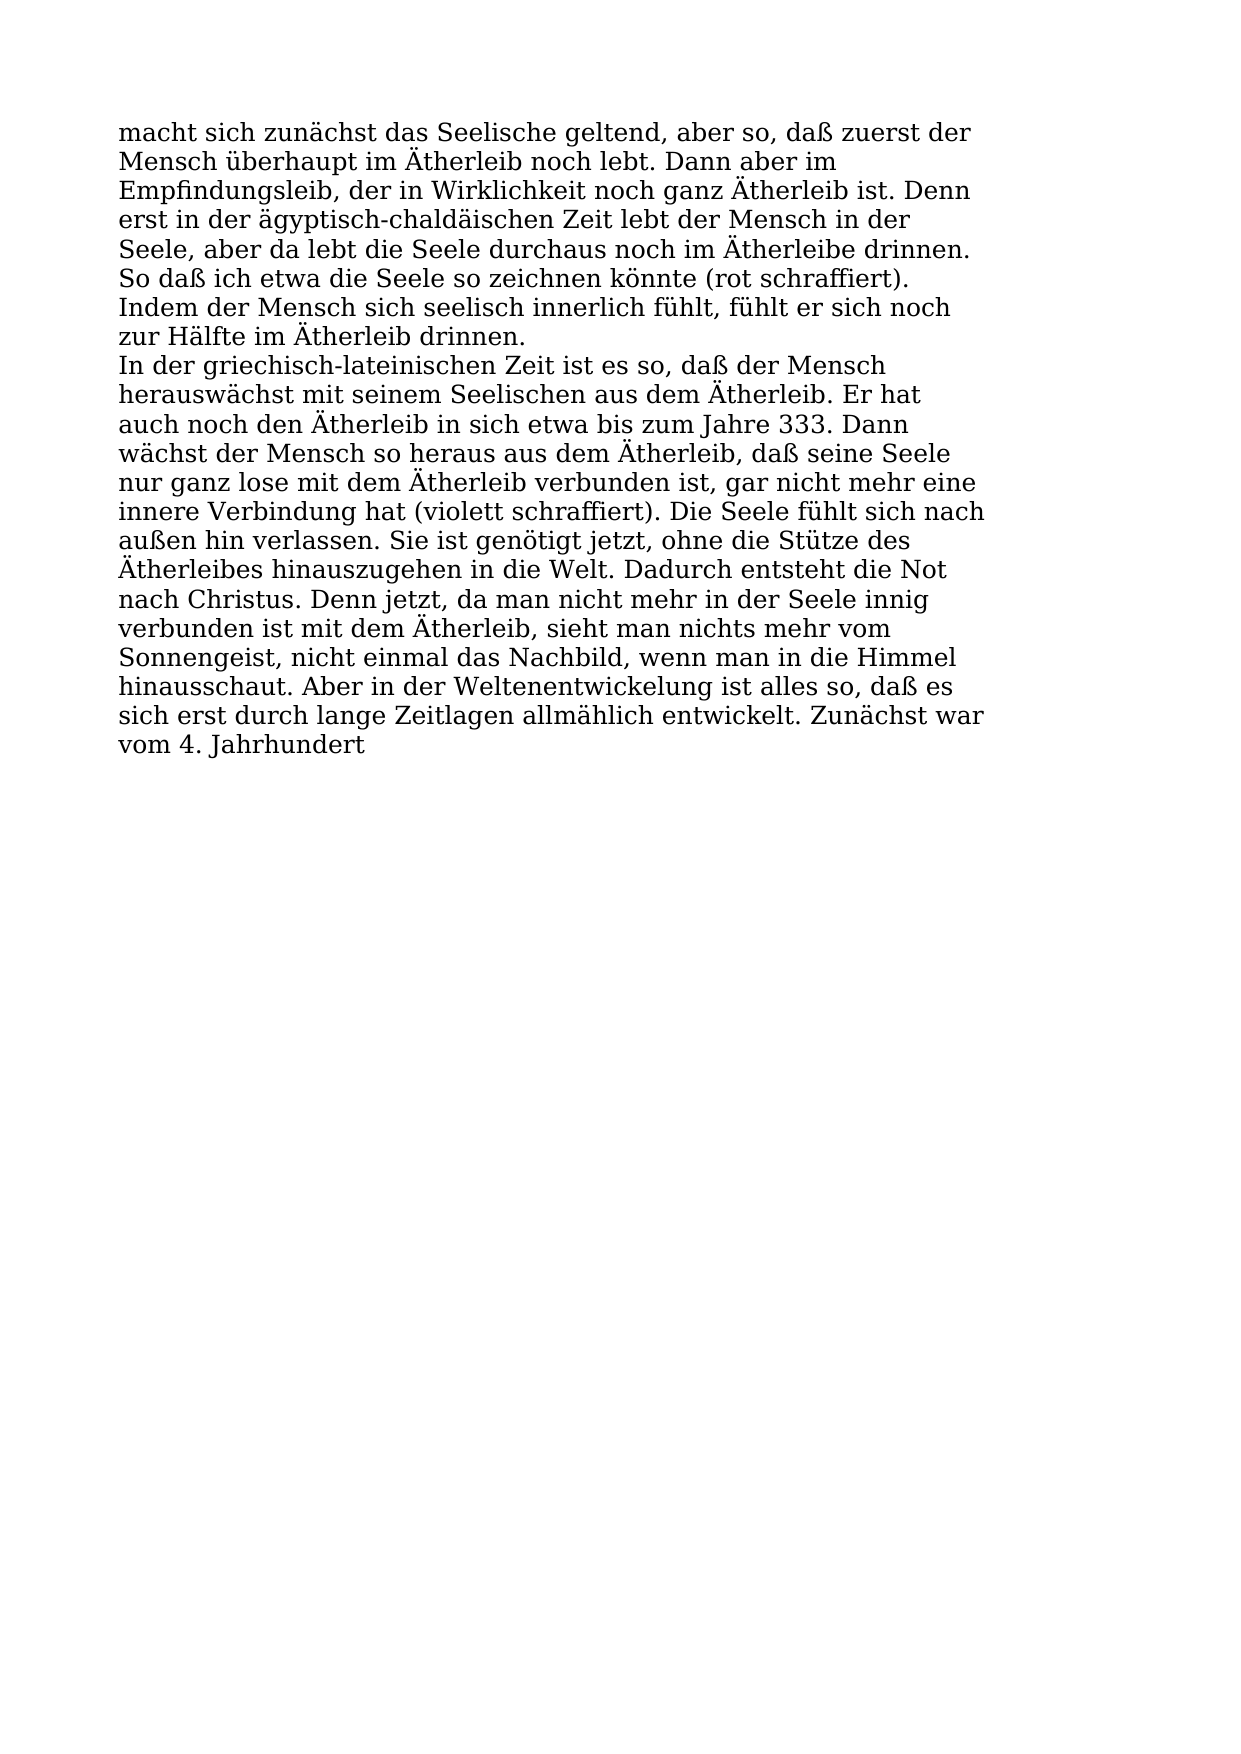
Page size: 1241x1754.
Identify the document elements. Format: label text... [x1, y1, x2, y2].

text vom 4. Jahrhundert [118, 731, 1122, 760]
text wächst der Mensch so heraus aus dem Ätherleib, daß seine Seele [118, 439, 1122, 468]
text nur ganz lose mit dem Ätherleib verbunden ist, gar nicht mehr eine [118, 468, 1122, 497]
text macht sich zunächst das Seelische geltend, aber so, daß zuerst der [118, 118, 1122, 147]
text Empfindungsleib, der in Wirklichkeit noch ganz Ätherleib ist. Denn [118, 176, 1122, 206]
text sich erst durch lange Zeitlagen allmählich entwickelt. Zunächst war [118, 701, 1122, 731]
text Mensch überhaupt im Ätherleib noch lebt. Dann aber im [118, 147, 1122, 176]
text verbunden ist mit dem Ätherleib, sieht man nichts mehr vom [118, 614, 1122, 643]
text zur Hälfte im Ätherleib drinnen. [118, 322, 1122, 351]
text innere Verbindung hat (violett schraffiert). Die Seele fühlt sich nach [118, 497, 1122, 526]
text Ätherleibes hinauszugehen in die Welt. Dadurch entsteht die Not [118, 556, 1122, 585]
text auch noch den Ätherleib in sich etwa bis zum Jahre 333. Dann [118, 410, 1122, 439]
text herauswächst mit seinem Seelischen aus dem Ätherleib. Er hat [118, 381, 1122, 410]
text hinausschaut. Aber in der Weltenentwickelung ist alles so, daß es [118, 672, 1122, 701]
text Seele, aber da lebt die Seele durchaus noch im Ätherleibe drinnen. [118, 235, 1122, 264]
text nach Christus. Denn jetzt, da man nicht mehr in der Seele innig [118, 585, 1122, 614]
text In der griechisch-lateinischen Zeit ist es so, daß der Mensch [118, 351, 1122, 381]
text So daß ich etwa die Seele so zeichnen könnte (rot schraffiert). [118, 264, 1122, 293]
text Sonnengeist, nicht einmal das Nachbild, wenn man in die Himmel [118, 643, 1122, 672]
text Indem der Mensch sich seelisch innerlich fühlt, fühlt er sich noch [118, 293, 1122, 322]
text erst in der ägyptisch-chaldäischen Zeit lebt der Mensch in der [118, 206, 1122, 235]
text außen hin verlassen. Sie ist genötigt jetzt, ohne die Stütze des [118, 526, 1122, 556]
